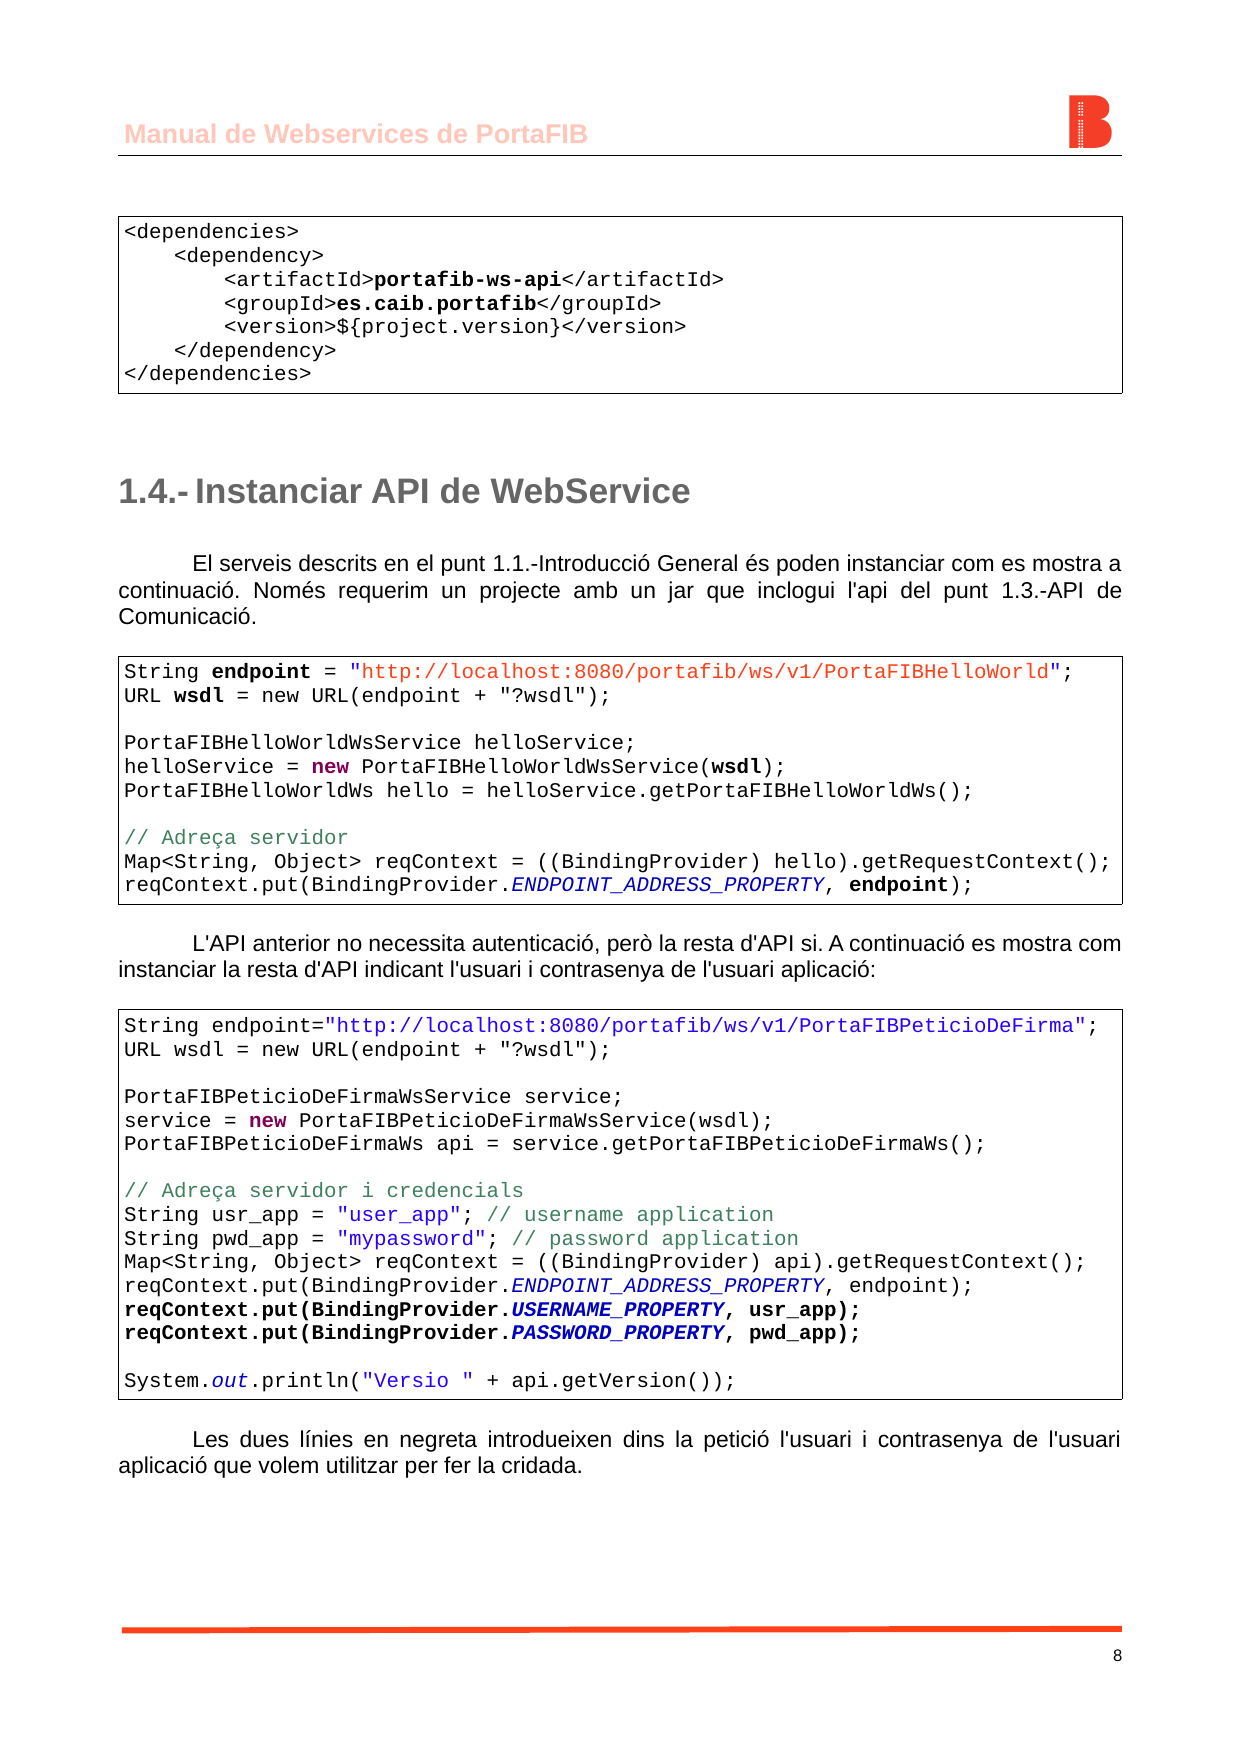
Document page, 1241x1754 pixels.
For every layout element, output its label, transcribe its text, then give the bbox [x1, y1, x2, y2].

text L'API anterior no necessita autenticació, però la resta d'API si. A continuació es mostra com instanciar la resta d'API indicant l'usuari i contrasenya de l'usuari aplicació: [118, 930, 1122, 983]
picture [1063, 94, 1117, 150]
table_header <dependencies> <dependency> <artifactId>portafib-ws-api</artifactId> <groupId>es.caib.portafib</groupId> <version>${project.version}</version> </dependency> </dependencies> [119, 217, 1122, 393]
subtitle Instanciar API de WebService [118, 471, 1122, 511]
text Les dues línies en negreta introdueixen dins la petició l'usuari i contrasenya de l'usuari aplicació que volem utilitzar per fer la cridada. [118, 1426, 1122, 1478]
text El serveis descrits en el punt 1.1.-Introducció General és poden instanciar com es mostra a continuació. Només requerim un projecte amb un jar que inclogui l'api del punt 1.3.-API de Comunicació. [118, 550, 1122, 629]
table_header String endpoint="http://localhost:8080/portafib/ws/v1/PortaFIBPeticioDeFirma"; URL wsdl = new URL(endpoint + "?wsdl"); PortaFIBPeticioDeFirmaWsService service; service = new PortaFIBPeticioDeFirmaWsService(wsdl); PortaFIBPeticioDeFirmaWs api = service.getPortaFIBPeticioDeFirmaWs(); // Adreça servidor i credencials String usr_app = "user_app"; // username application String pwd_app = "mypassword"; // password application Map<String, Object> reqContext = ((BindingProvider) api).getRequestContext(); reqContext.put(BindingProvider.ENDPOINT_ADDRESS_PROPERTY, endpoint); reqContext.put(BindingProvider.USERNAME_PROPERTY, usr_app); reqContext.put(BindingProvider.PASSWORD_PROPERTY, pwd_app); System.out.println("Versio " + api.getVersion()); [119, 1010, 1122, 1399]
table_header String endpoint = "http://localhost:8080/portafib/ws/v1/PortaFIBHelloWorld"; URL wsdl = new URL(endpoint + "?wsdl"); PortaFIBHelloWorldWsService helloService; helloService = new PortaFIBHelloWorldWsService(wsdl); PortaFIBHelloWorldWs hello = helloService.getPortaFIBHelloWorldWs(); // Adreça servidor Map<String, Object> reqContext = ((BindingProvider) hello).getRequestContext(); reqContext.put(BindingProvider.ENDPOINT_ADDRESS_PROPERTY, endpoint); [119, 657, 1122, 904]
